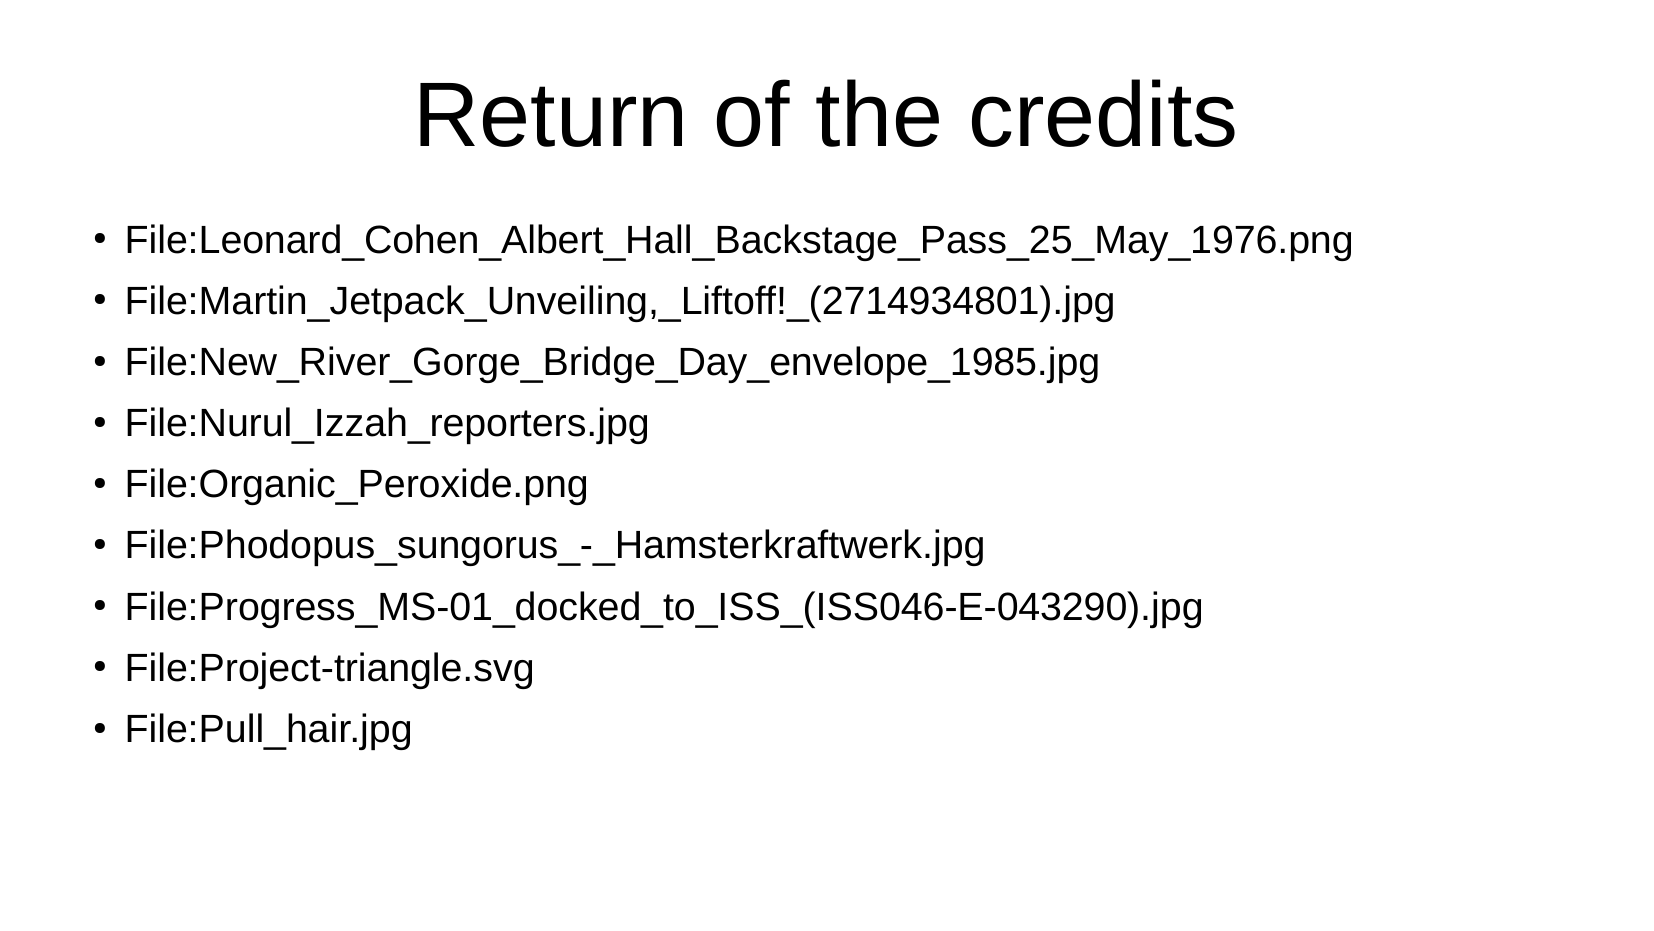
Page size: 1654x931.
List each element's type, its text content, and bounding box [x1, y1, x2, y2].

title Return of the credits [82, 37, 1571, 193]
list File:Leonard_Cohen_Albert_Hall_Backstage_Pass_25_May_1976.png File:Martin_Jetpack_Unveiling,_Liftoff!_(2714934801).jpg File:New_River_Gorge_Bridge_Day_envelope_1985.jpg File:Nurul_Izzah_reporters.jpg File:Organic_Peroxide.png File:Phodopus_sungorus_-_Hamsterkraftwerk.jpg File:Progress_MS-01_docked_to_ISS_(ISS046-E-043290).jpg File:Project-triangle.svg File:Pull_hair.jpg [82, 217, 1571, 758]
